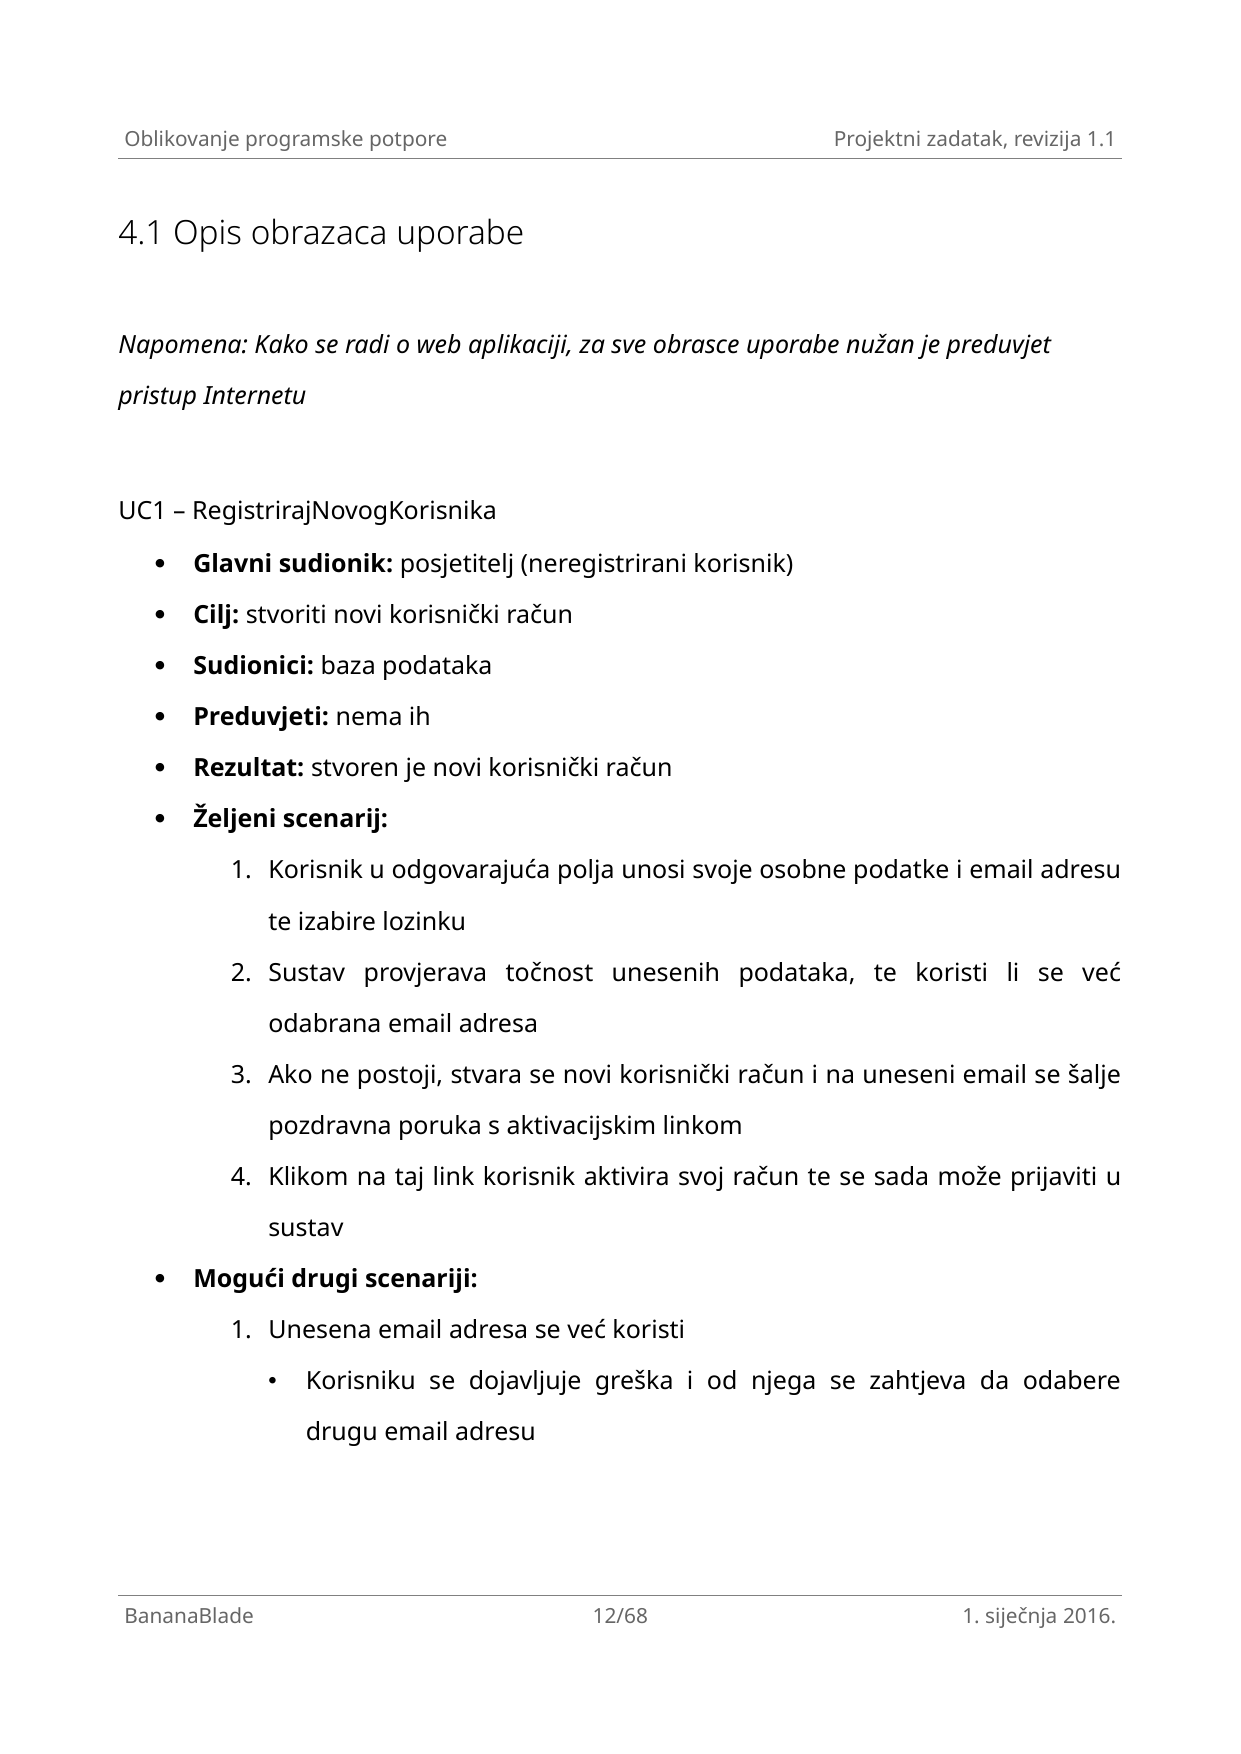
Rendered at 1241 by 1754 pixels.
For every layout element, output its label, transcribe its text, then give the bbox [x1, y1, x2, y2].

list Cilj: stvoriti novi korisnički račun [156, 597, 1122, 631]
list Ako ne postoji, stvara se novi korisnički račun i na uneseni email se šalje pozdravna poruka s aktivacijskim linkom [231, 1056, 1122, 1141]
list Sustav provjerava točnost unesenih podataka, te koristi li se već odabrana email adresa [231, 954, 1122, 1039]
list Klikom na taj link korisnik aktivira svoj račun te se sada može prijaviti u sustav [231, 1158, 1122, 1243]
subtitle UC1 – RegistrirajNovogKorisnika [118, 492, 1122, 527]
list Sudionici: baza podataka [156, 648, 1122, 682]
text Napomena: Kako se radi o web aplikaciji, za sve obrasce uporabe nužan je preduvjet pristup Internetu [118, 327, 1122, 463]
list Mogući drugi scenariji: [156, 1260, 1122, 1294]
list Unesena email adresa se već koristi [231, 1311, 1122, 1346]
list Korisnik u odgovarajuća polja unosi svoje osobne podatke i email adresu te izabire lozinku [231, 852, 1122, 937]
list Preduvjeti: nema ih [156, 699, 1122, 733]
list Glavni sudionik: posjetitelj (neregistrirani korisnik) [156, 546, 1122, 580]
list Rezultat: stvoren je novi korisnički račun [156, 750, 1122, 784]
list Korisniku se dojavljuje greška i od njega se zahtjeva da odabere drugu email adresu [268, 1362, 1122, 1448]
list Željeni scenarij: [156, 801, 1122, 835]
subtitle 4.1 Opis obrazaca uporabe [118, 209, 1122, 254]
